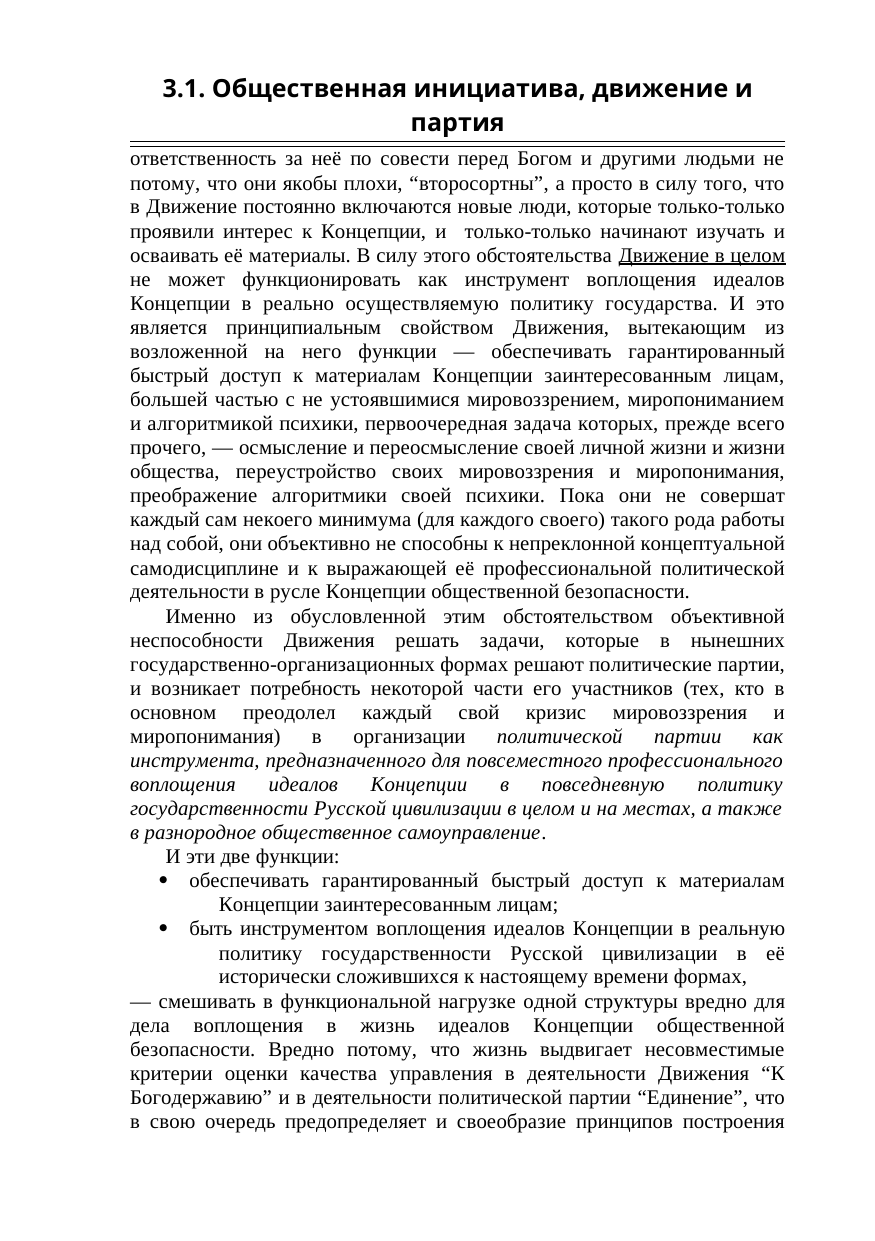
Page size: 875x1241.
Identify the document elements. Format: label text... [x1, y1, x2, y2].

list обеспечивать гарантированный быстрый доступ к материалам Концепции заинтересованным лицам; [159, 868, 785, 916]
text ответственность за неё по совести перед Богом и другими людьми не потому, что они якобы плохи, “второсортны”, а просто в силу того, что в Движение постоянно включаются новые люди, которые только-только проявили интерес к Концепции, и только-только начинают изучать и осваивать её материалы. В силу этого обстоятельства Движение в целом не может функционировать как инструмент воплощения идеалов Концепции в реально осуществляемую политику государства. И это является принципиальным свойством Движения, вытекающим из возложенной на него функции — обеспечивать гарантированный быстрый доступ к материалам Концепции заинтересованным лицам, большей частью с не устоявшимися мировоззрением, миропониманием и алгоритмикой психики, первоочередная задача которых, прежде всего прочего, — осмысление и переосмысление своей личной жизни и жизни общества, переустройство своих мировоззрения и миропонимания, преображение алгоритмики своей психики. Пока они не совершат каждый сам некоего минимума (для каждого своего) такого рода работы над собой, они объективно не способны к непреклонной концептуальной самодисциплине и к выражающей её профессиональной политической деятельности в русле Концепции общественной безопасности. [130, 147, 785, 603]
text И эти две функции: [130, 844, 785, 868]
text Именно из обусловленной этим обстоятельством объективной неспособности Движения решать задачи, которые в нынешних государственно-организационных формах решают политические партии, и возникает потребность некоторой части его участников (тех, кто в основном преодолел каждый свой кризис мировоззрения и миропонимания) в организации политической партии как инструмента, предназначенного для повсеместного профессионального воплощения идеалов Концепции в повседневную политику государственности Русской цивилизации в целом и на местах, а также в разнородное общественное самоуправление. [130, 603, 785, 844]
list быть инструментом воплощения идеалов Концепции в реальную политику государственности Русской цивилизации в её исторически сложившихся к настоящему времени формах, [159, 916, 785, 988]
text — смешивать в функциональной нагрузке одной структуры вредно для дела воплощения в жизнь идеалов Концепции общественной безопасности. Вредно потому, что жизнь выдвигает несовместимые критерии оценки качества управления в деятельности Движения “К Богодержавию” и в деятельности политической партии “Единение”, что в свою очередь предопределяет и своеобразие принципов построения [130, 988, 785, 1133]
